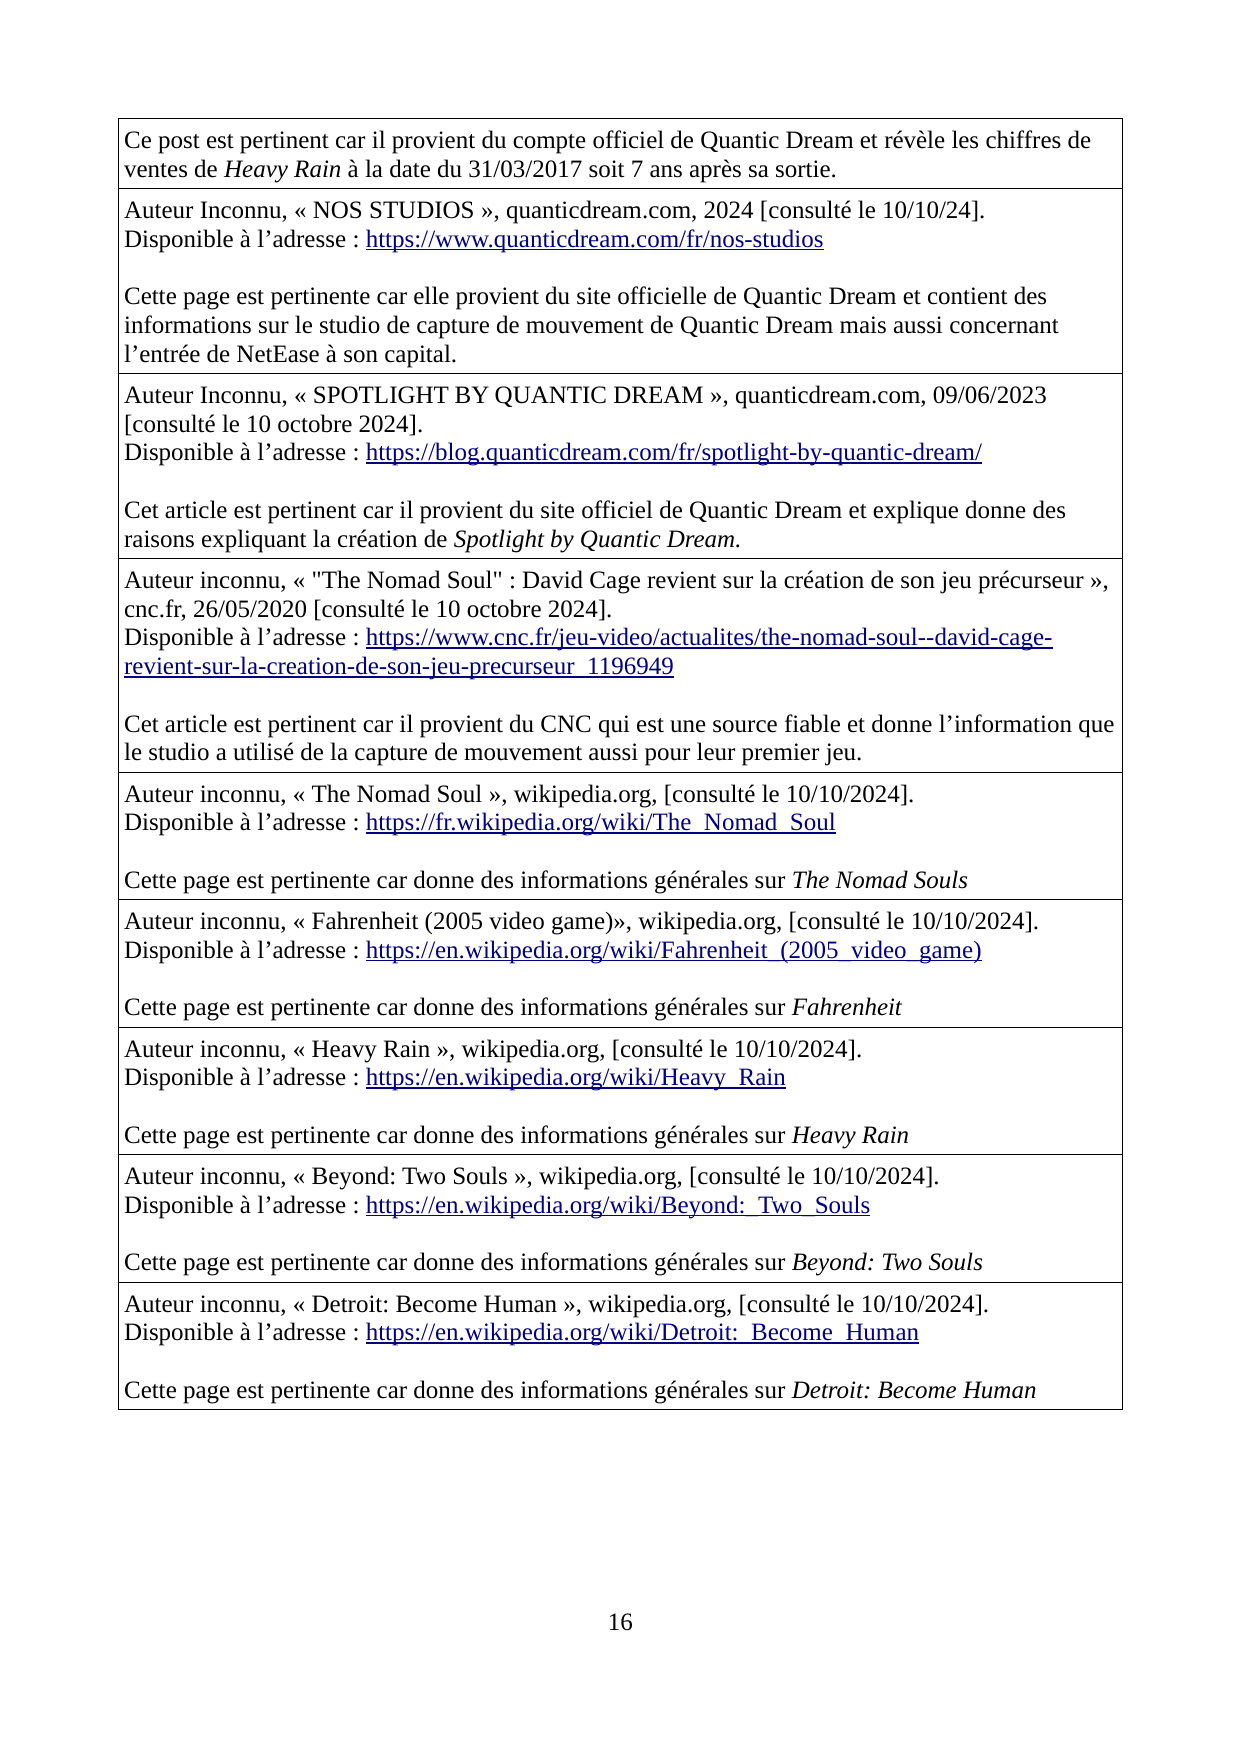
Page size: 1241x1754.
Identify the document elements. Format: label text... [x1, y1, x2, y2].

table_cell Auteur inconnu, « Fahrenheit (2005 video game)», wikipedia.org, [consulté le 10/10/2024]. Disponible à l’adresse : https://en.wikipedia.org/wiki/Fahrenheit_(2005_video_game) Cette page est pertinente car donne des informations générales sur Fahrenheit [119, 900, 1122, 1027]
table_cell Ce post est pertinent car il provient du compte officiel de Quantic Dream et révèle les chiffres de ventes de Heavy Rain à la date du 31/03/2017 soit 7 ans après sa sortie. [119, 119, 1122, 188]
table_cell Auteur Inconnu, « SPOTLIGHT BY QUANTIC DREAM », quanticdream.com, 09/06/2023 [consulté le 10 octobre 2024]. Disponible à l’adresse : https://blog.quanticdream.com/fr/spotlight-by-quantic-dream/ Cet article est pertinent car il provient du site officiel de Quantic Dream et explique donne des raisons expliquant la création de Spotlight by Quantic Dream. [119, 374, 1122, 558]
table_cell Auteur inconnu, « "The Nomad Soul" : David Cage revient sur la création de son jeu précurseur », cnc.fr, 26/05/2020 [consulté le 10 octobre 2024]. Disponible à l’adresse : https://www.cnc.fr/jeu-video/actualites/the-nomad-soul--david-cage-revient-sur-la-creation-de-son-jeu-precurseur_1196949 Cet article est pertinent car il provient du CNC qui est une source fiable et donne l’information que le studio a utilisé de la capture de mouvement aussi pour leur premier jeu. [119, 559, 1122, 772]
table_cell Auteur inconnu, « Heavy Rain », wikipedia.org, [consulté le 10/10/2024]. Disponible à l’adresse : https://en.wikipedia.org/wiki/Heavy_Rain Cette page est pertinente car donne des informations générales sur Heavy Rain [119, 1028, 1122, 1154]
table_cell Auteur Inconnu, « NOS STUDIOS », quanticdream.com, 2024 [consulté le 10/10/24]. Disponible à l’adresse : https://www.quanticdream.com/fr/nos-studios Cette page est pertinente car elle provient du site officielle de Quantic Dream et contient des informations sur le studio de capture de mouvement de Quantic Dream mais aussi concernant l’entrée de NetEase à son capital. [119, 189, 1122, 373]
table_cell Auteur inconnu, « Detroit: Become Human », wikipedia.org, [consulté le 10/10/2024]. Disponible à l’adresse : https://en.wikipedia.org/wiki/Detroit:_Become_Human Cette page est pertinente car donne des informations générales sur Detroit: Become Human [119, 1283, 1122, 1409]
table_cell Auteur inconnu, « The Nomad Soul », wikipedia.org, [consulté le 10/10/2024]. Disponible à l’adresse : https://fr.wikipedia.org/wiki/The_Nomad_Soul Cette page est pertinente car donne des informations générales sur The Nomad Souls [119, 773, 1122, 899]
table_cell Auteur inconnu, « Beyond: Two Souls », wikipedia.org, [consulté le 10/10/2024]. Disponible à l’adresse : https://en.wikipedia.org/wiki/Beyond:_Two_Souls Cette page est pertinente car donne des informations générales sur Beyond: Two Souls [119, 1155, 1122, 1282]
